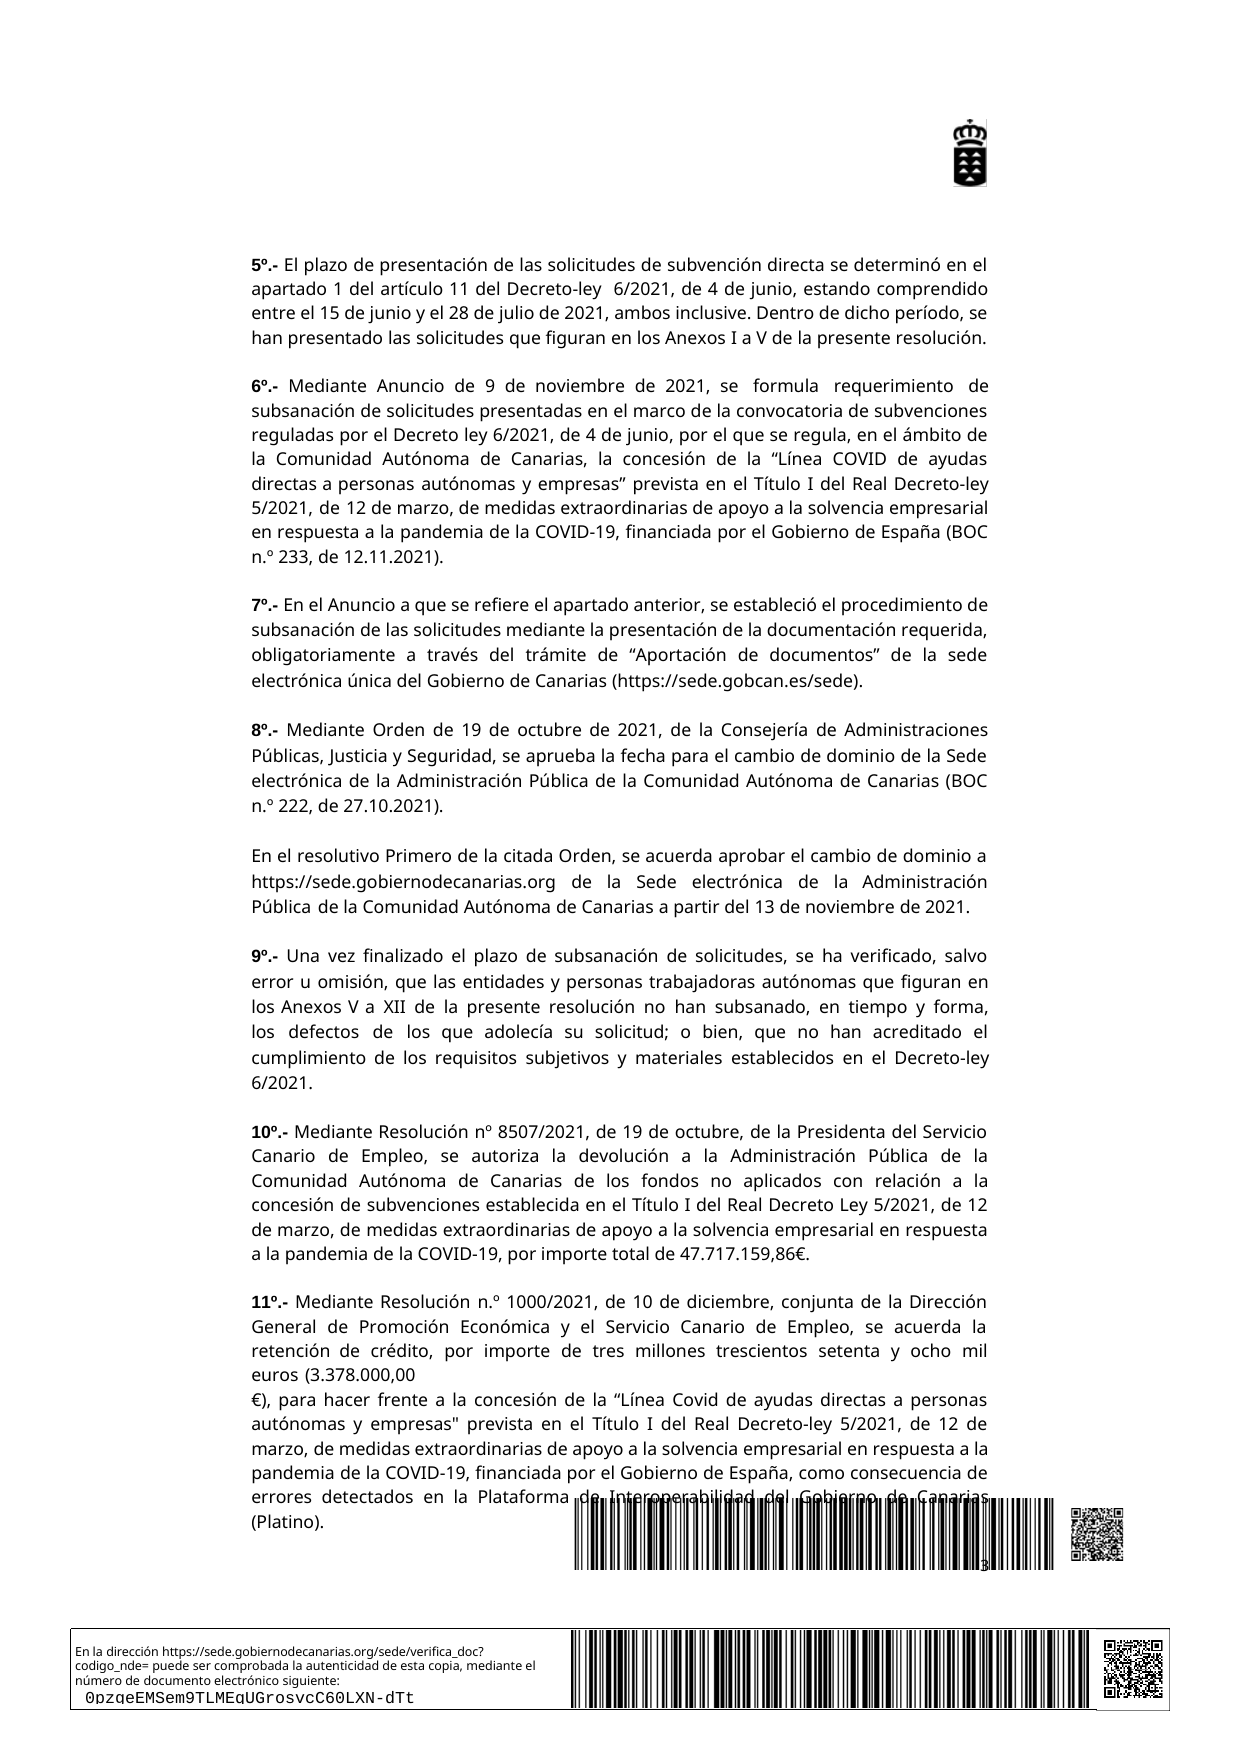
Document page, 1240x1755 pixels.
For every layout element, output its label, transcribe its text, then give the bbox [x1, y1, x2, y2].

text 11º.- Mediante Resolución n.º 1000/2021, de 10 de diciembre, conjunta de la Dirección General de Promoción Económica y el Servicio Canario de Empleo, se acuerda la retención de crédito, por importe de tres millones trescientos setenta y ocho mil euros (3.378.000,00 [251, 1290, 988, 1387]
text 7º.- En el Anuncio a que se refiere el apartado anterior, se estableció el procedimiento de subsanación de las solicitudes mediante la presentación de la documentación requerida, obligatoriamente a través del trámite de “Aportación de documentos” de la sede electrónica única del Gobierno de Canarias (https://sede.gobcan.es/sede). [251, 592, 988, 692]
text 6º.- Mediante Anuncio de 9 de noviembre de 2021, se formula requerimiento de subsanación de solicitudes presentadas en el marco de la convocatoria de subvenciones reguladas por el Decreto ley 6/2021, de 4 de junio, por el que se regula, en el ámbito de la Comunidad Autónoma de Canarias, la concesión de la “Línea COVID de ayudas directas a personas autónomas y empresas” prevista en el Título I del Real Decreto-ley 5/2021, de 12 de marzo, de medidas extraordinarias de apoyo a la solvencia empresarial en respuesta a la pandemia de la COVID-19, financiada por el Gobierno de España (BOC n.º 233, de 12.11.2021). [251, 374, 989, 568]
text 3 [98, 1555, 989, 1576]
text En el resolutivo Primero de la citada Orden, se acuerda aprobar el cambio de dominio a https://sede.gobiernodecanarias.org de la Sede electrónica de la Administración Pública de la Comunidad Autónoma de Canarias a partir del 13 de noviembre de 2021. [251, 844, 988, 918]
text €), para hacer frente a la concesión de la “Línea Covid de ayudas directas a personas autónomas y empresas" prevista en el Título I del Real Decreto-ley 5/2021, de 12 de marzo, de medidas extraordinarias de apoyo a la solvencia empresarial en respuesta a la pandemia de la COVID-19, financiada por el Gobierno de España, como consecuencia de errores detectados en la Plataforma de Interoperabilidad del Gobierno de Canarias (Platino). [251, 1387, 989, 1533]
text 10º.- Mediante Resolución nº 8507/2021, de 19 de octubre, de la Presidenta del Servicio Canario de Empleo, se autoriza la devolución a la Administración Pública de la Comunidad Autónoma de Canarias de los fondos no aplicados con relación a la concesión de subvenciones establecida en el Título I del Real Decreto Ley 5/2021, de 12 de marzo, de medidas extraordinarias de apoyo a la solvencia empresarial en respuesta a la pandemia de la COVID-19, por importe total de 47.717.159,86€. [251, 1119, 989, 1266]
text 8º.- Mediante Orden de 19 de octubre de 2021, de la Consejería de Administraciones Públicas, Justicia y Seguridad, se aprueba la fecha para el cambio de dominio de la Sede electrónica de la Administración Pública de la Comunidad Autónoma de Canarias (BOC n.º 222, de 27.10.2021). [251, 718, 989, 818]
text 5º.- El plazo de presentación de las solicitudes de subvención directa se determinó en el apartado 1 del artículo 11 del Decreto-ley 6/2021, de 4 de junio, estando comprendido entre el 15 de junio y el 28 de julio de 2021, ambos inclusive. Dentro de dicho período, se han presentado las solicitudes que figuran en los Anexos I a V de la presente resolución. [251, 252, 989, 349]
text 9º.- Una vez finalizado el plazo de subsanación de solicitudes, se ha verificado, salvo error u omisión, que las entidades y personas trabajadoras autónomas que figuran en los Anexos V a XII de la presente resolución no han subsanado, en tiempo y forma, los defectos de los que adolecía su solicitud; o bien, que no han acreditado el cumplimiento de los requisitos subjetivos y materiales establecidos en el Decreto-ley 6/2021. [251, 944, 989, 1095]
